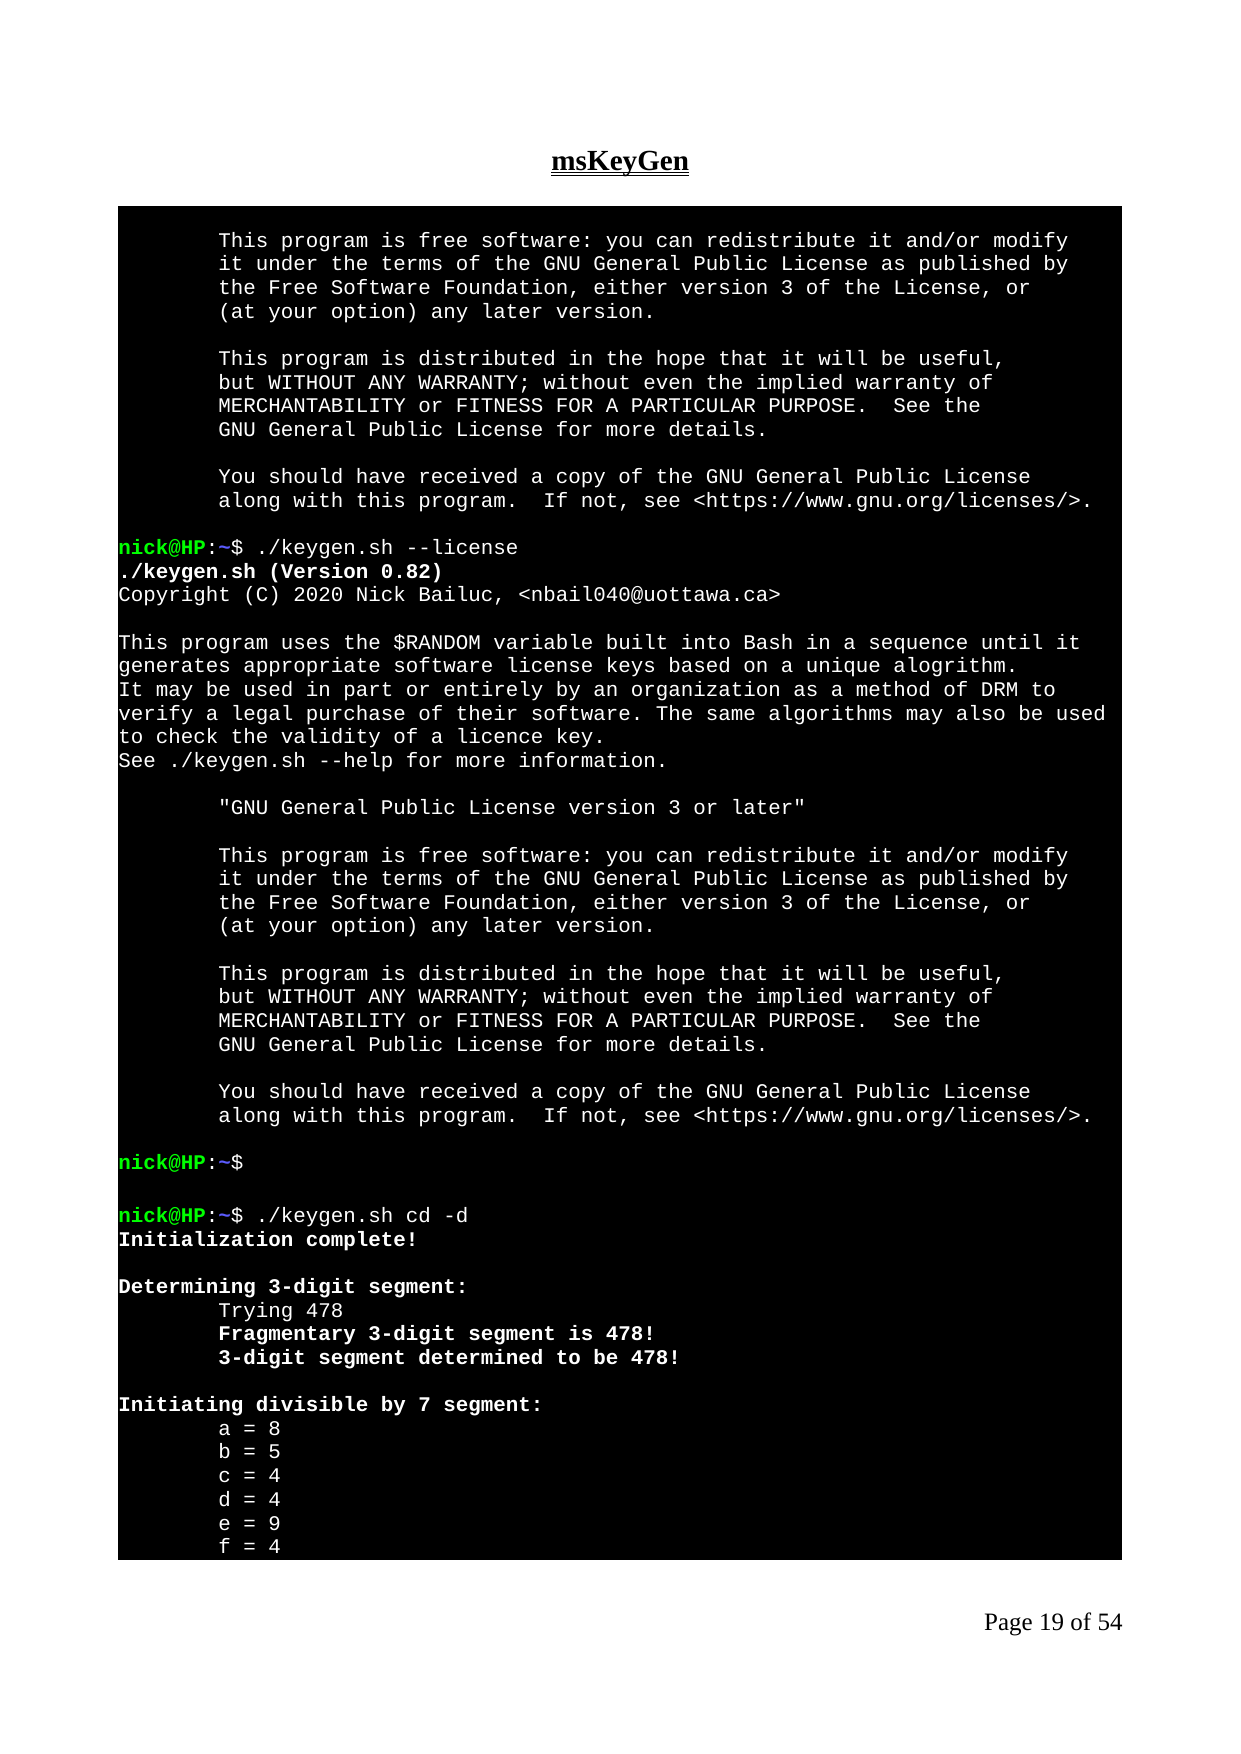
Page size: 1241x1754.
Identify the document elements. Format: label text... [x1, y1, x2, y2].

text c = 4 [118, 1465, 1122, 1489]
text but WITHOUT ANY WARRANTY; without even the implied warranty of [118, 986, 1122, 1010]
text Initialization complete! [118, 1229, 1122, 1252]
text b = 5 [118, 1442, 1122, 1465]
text It may be used in part or entirely by an organization as a method of DRM to [118, 679, 1122, 703]
text This program is free software: you can redistribute it and/or modify [118, 230, 1122, 253]
text nick@HP:~$ [118, 1152, 1122, 1176]
text it under the terms of the GNU General Public License as published by [118, 253, 1122, 277]
text nick@HP:~$ ./keygen.sh cd -d [118, 1205, 1122, 1229]
text You should have received a copy of the GNU General Public License [118, 466, 1122, 490]
text GNU General Public License for more details. [118, 419, 1122, 443]
text MERCHANTABILITY or FITNESS FOR A PARTICULAR PURPOSE. See the [118, 1010, 1122, 1034]
text This program is distributed in the hope that it will be useful, [118, 963, 1122, 986]
text the Free Software Foundation, either version 3 of the License, or [118, 892, 1122, 916]
text ./keygen.sh (Version 0.82) [118, 561, 1122, 584]
text You should have received a copy of the GNU General Public License [118, 1081, 1122, 1105]
text (at your option) any later version. [118, 301, 1122, 324]
text "GNU General Public License version 3 or later" [118, 797, 1122, 821]
text Fragmentary 3-digit segment is 478! [118, 1323, 1122, 1347]
text This program uses the $RANDOM variable built into Bash in a sequence until it [118, 632, 1122, 655]
text but WITHOUT ANY WARRANTY; without even the implied warranty of [118, 372, 1122, 395]
text along with this program. If not, see <https://www.gnu.org/licenses/>. [118, 490, 1122, 513]
text f = 4 [118, 1536, 1122, 1560]
text See ./keygen.sh --help for more information. [118, 750, 1122, 774]
text Copyright (C) 2020 Nick Bailuc, <nbail040@uottawa.ca> [118, 584, 1122, 608]
text This program is free software: you can redistribute it and/or modify [118, 844, 1122, 868]
text to check the validity of a licence key. [118, 726, 1122, 750]
text it under the terms of the GNU General Public License as published by [118, 868, 1122, 892]
text generates appropriate software license keys based on a unique alogrithm. [118, 655, 1122, 679]
text This program is distributed in the hope that it will be useful, [118, 348, 1122, 372]
text the Free Software Foundation, either version 3 of the License, or [118, 277, 1122, 301]
text verify a legal purchase of their software. The same algorithms may also be used [118, 703, 1122, 726]
text (at your option) any later version. [118, 916, 1122, 939]
text Initiating divisible by 7 segment: [118, 1394, 1122, 1418]
text Determining 3-digit segment: [118, 1276, 1122, 1300]
text 3-digit segment determined to be 478! [118, 1347, 1122, 1371]
text d = 4 [118, 1489, 1122, 1512]
text along with this program. If not, see <https://www.gnu.org/licenses/>. [118, 1105, 1122, 1128]
text GNU General Public License for more details. [118, 1034, 1122, 1057]
text a = 8 [118, 1418, 1122, 1442]
text Trying 478 [118, 1300, 1122, 1323]
text e = 9 [118, 1512, 1122, 1536]
text nick@HP:~$ ./keygen.sh --license [118, 537, 1122, 561]
text MERCHANTABILITY or FITNESS FOR A PARTICULAR PURPOSE. See the [118, 395, 1122, 419]
